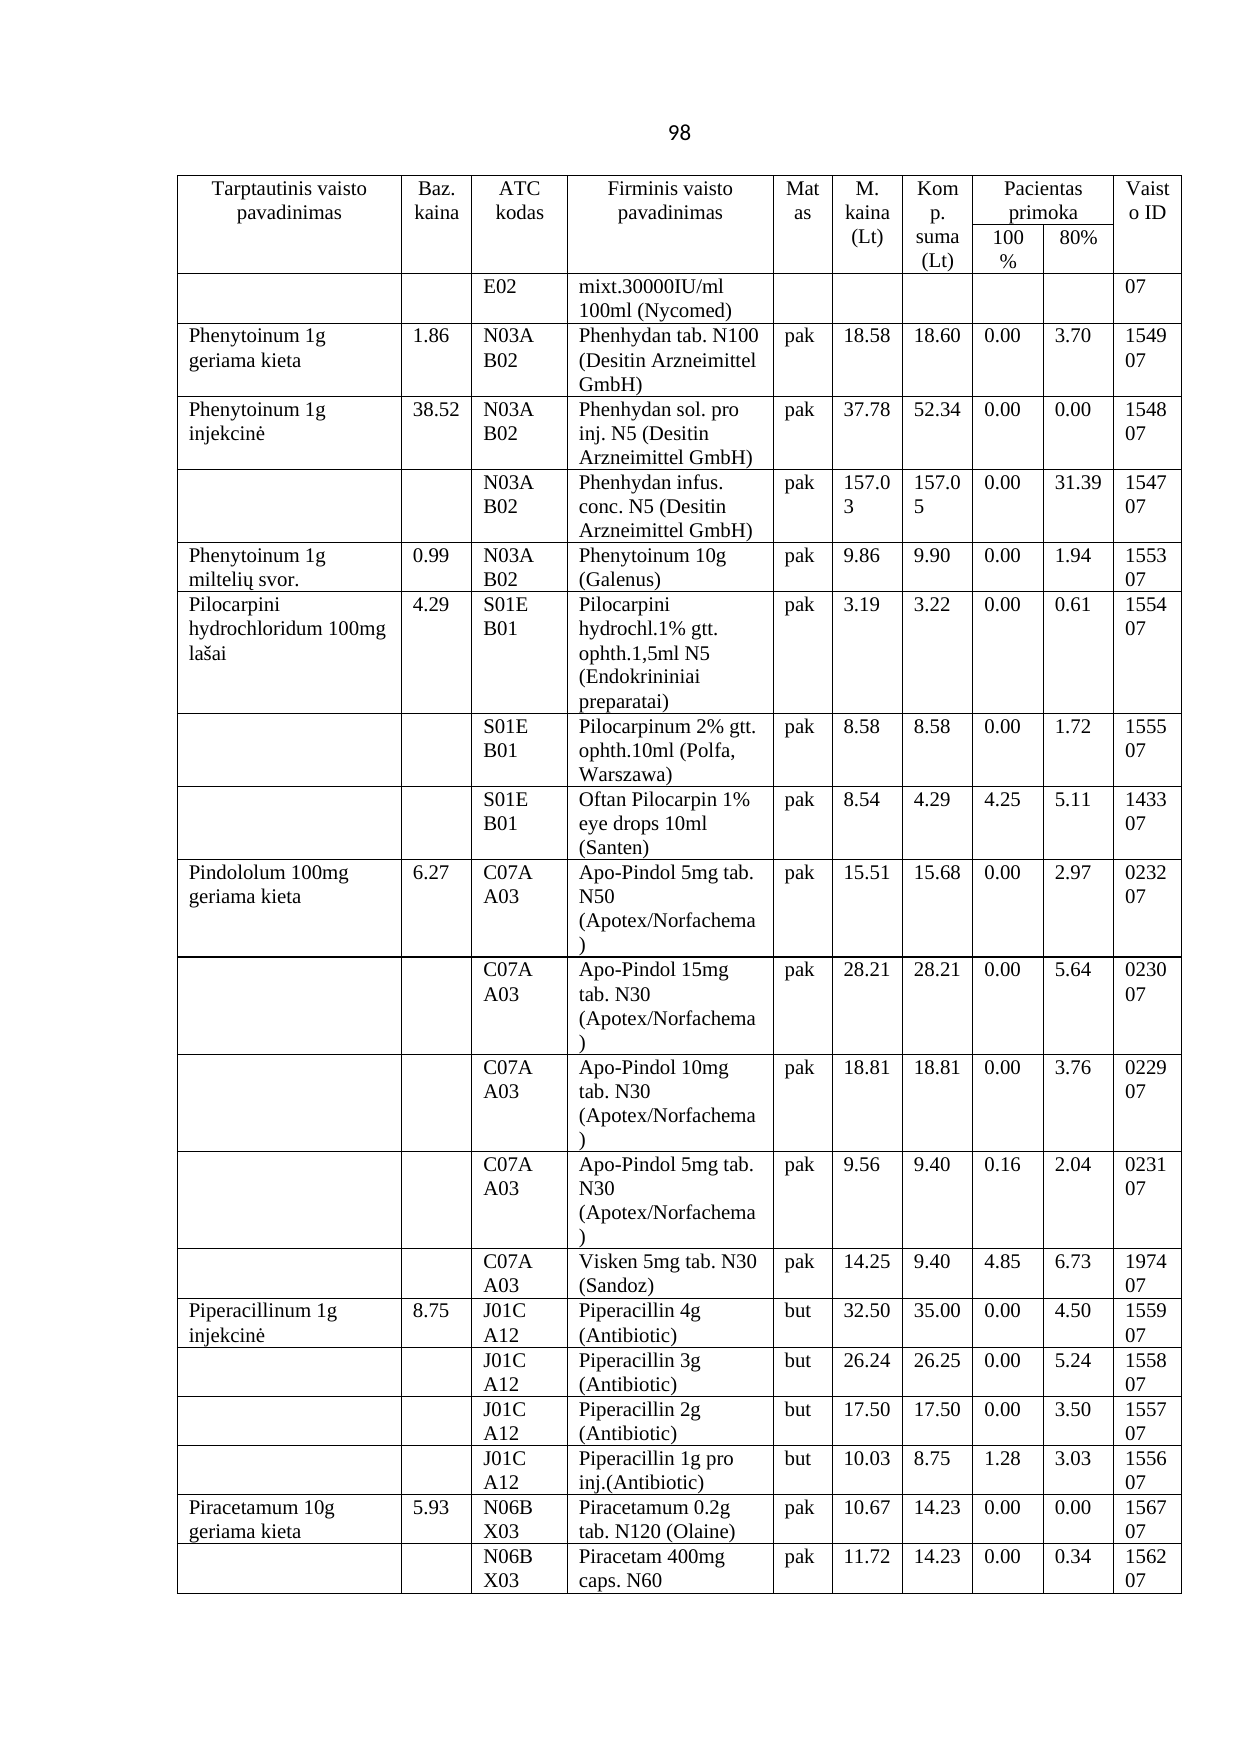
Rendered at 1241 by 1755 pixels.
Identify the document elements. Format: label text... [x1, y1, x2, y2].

table_cell 0.00 [1044, 1495, 1113, 1543]
table_cell Pilocarpinum 2% gtt. ophth.10ml (Polfa, Warszawa) [568, 714, 773, 786]
table_header Baz. kaina [402, 176, 471, 273]
table_cell 8.58 [903, 714, 972, 786]
table_cell 2.04 [1044, 1152, 1113, 1248]
table_cell pak [774, 470, 832, 542]
table_cell 197407 [1114, 1249, 1181, 1297]
table_cell 4.50 [1044, 1299, 1113, 1347]
table_cell 15.68 [903, 860, 972, 956]
table_cell 156707 [1114, 1495, 1181, 1543]
table_cell [1044, 274, 1113, 322]
table_cell 0.00 [973, 860, 1043, 956]
table_cell mixt.30000IU/ml 100ml (Nycomed) [568, 274, 773, 322]
table_cell 155607 [1114, 1446, 1181, 1494]
table_cell 2.97 [1044, 860, 1113, 956]
table_cell 3.76 [1044, 1055, 1113, 1151]
table_cell Phenytoinum 1g geriama kieta [178, 324, 401, 396]
table_cell 155707 [1114, 1397, 1181, 1445]
table_cell Piracetamum 0.2g tab. N120 (Olaine) [568, 1495, 773, 1543]
table_cell [402, 1446, 471, 1494]
table_cell 0.00 [973, 397, 1043, 469]
table_cell pak [774, 1544, 832, 1592]
table_cell Oftan Pilocarpin 1% eye drops 10ml (Santen) [568, 787, 773, 859]
table_cell [178, 958, 401, 1054]
table_cell Phenhydan tab. N100 (Desitin Arzneimittel GmbH) [568, 324, 773, 396]
table_cell [402, 714, 471, 786]
table_cell 9.90 [903, 543, 972, 591]
table_cell C07A A03 [472, 1152, 567, 1248]
table_cell 0.61 [1044, 592, 1113, 713]
table_cell 6.73 [1044, 1249, 1113, 1297]
table_cell J01C A12 [472, 1299, 567, 1347]
table_header ATC kodas [472, 176, 567, 273]
table_cell Piperacillin 3g (Antibiotic) [568, 1348, 773, 1396]
table_cell [402, 1249, 471, 1297]
table_cell 0.00 [973, 714, 1043, 786]
table_cell S01E B01 [472, 592, 567, 713]
table_cell Piperacillin 4g (Antibiotic) [568, 1299, 773, 1347]
table_cell [402, 274, 471, 322]
table_cell Pilocarpini hydrochl.1% gtt. ophth.1,5ml N5 (Endokrininiai preparatai) [568, 592, 773, 713]
table_cell Pilocarpini hydrochloridum 100mg lašai [178, 592, 401, 713]
table_cell 5.64 [1044, 958, 1113, 1054]
table_cell 0.00 [973, 470, 1043, 542]
table_header M. kaina (Lt) [833, 176, 902, 273]
table_cell 156207 [1114, 1544, 1181, 1592]
table_cell 1.94 [1044, 543, 1113, 591]
table_cell 4.29 [903, 787, 972, 859]
table_cell Piperacillin 2g (Antibiotic) [568, 1397, 773, 1445]
table_cell [402, 1397, 471, 1445]
table_cell 6.27 [402, 860, 471, 956]
table_cell Piracetam 400mg caps. N60 [568, 1544, 773, 1592]
table_cell 0.00 [1044, 397, 1113, 469]
table_cell 07 [1114, 274, 1181, 322]
table_cell 14.23 [903, 1495, 972, 1543]
table_cell Piperacillin 1g pro inj.(Antibiotic) [568, 1446, 773, 1494]
table_cell [178, 1544, 401, 1592]
table_cell but [774, 1348, 832, 1396]
table_cell 10.67 [833, 1495, 902, 1543]
table_cell 26.25 [903, 1348, 972, 1396]
table_cell 17.50 [833, 1397, 902, 1445]
table_cell 38.52 [402, 397, 471, 469]
table_cell 35.00 [903, 1299, 972, 1347]
table_cell [402, 1544, 471, 1592]
table_cell Phenytoinum 1g miltelių svor. [178, 543, 401, 591]
table_cell 1.86 [402, 324, 471, 396]
table_cell C07A A03 [472, 1249, 567, 1297]
table_cell 0.00 [973, 1495, 1043, 1543]
table_cell Phenytoinum 10g (Galenus) [568, 543, 773, 591]
table_cell Apo-Pindol 10mg tab. N30 (Apotex/Norfachema) [568, 1055, 773, 1151]
table_cell 154907 [1114, 324, 1181, 396]
table_cell 8.54 [833, 787, 902, 859]
table_cell 023107 [1114, 1152, 1181, 1248]
table_cell 52.34 [903, 397, 972, 469]
table_cell 3.70 [1044, 324, 1113, 396]
table_cell 155407 [1114, 592, 1181, 713]
table_cell 155907 [1114, 1299, 1181, 1347]
table_cell N03A B02 [472, 543, 567, 591]
table_cell C07A A03 [472, 860, 567, 956]
table_cell [178, 1249, 401, 1297]
table_cell 0.00 [973, 1299, 1043, 1347]
table_cell 17.50 [903, 1397, 972, 1445]
table_cell 022907 [1114, 1055, 1181, 1151]
table_cell S01E B01 [472, 787, 567, 859]
table_cell E02 [472, 274, 567, 322]
table_cell 8.75 [402, 1299, 471, 1347]
table_cell 155807 [1114, 1348, 1181, 1396]
table_cell [178, 1055, 401, 1151]
table_cell J01C A12 [472, 1397, 567, 1445]
table_cell 18.81 [903, 1055, 972, 1151]
table_cell N06B X03 [472, 1495, 567, 1543]
table_cell 0.00 [973, 958, 1043, 1054]
table_cell [774, 274, 832, 322]
table_cell S01E B01 [472, 714, 567, 786]
table_cell 26.24 [833, 1348, 902, 1396]
table_cell [178, 1446, 401, 1494]
table_cell [833, 274, 902, 322]
table_cell 10.03 [833, 1446, 902, 1494]
table_cell 9.56 [833, 1152, 902, 1248]
table_cell 0.16 [973, 1152, 1043, 1248]
table_cell 0.00 [973, 1348, 1043, 1396]
table_cell 0.99 [402, 543, 471, 591]
table_cell 15.51 [833, 860, 902, 956]
table_cell 28.21 [833, 958, 902, 1054]
table_cell but [774, 1299, 832, 1347]
table_cell Phenhydan infus. conc. N5 (Desitin Arzneimittel GmbH) [568, 470, 773, 542]
table_cell [402, 958, 471, 1054]
table_cell Pindololum 100mg geriama kieta [178, 860, 401, 956]
table_cell Phenhydan sol. pro inj. N5 (Desitin Arzneimittel GmbH) [568, 397, 773, 469]
table_header Tarptautinis vaisto pavadinimas [178, 176, 401, 273]
table_cell 0.00 [973, 543, 1043, 591]
table_cell 0.00 [973, 324, 1043, 396]
table_cell 32.50 [833, 1299, 902, 1347]
table_cell 14.25 [833, 1249, 902, 1297]
table_cell 0.00 [973, 592, 1043, 713]
table_cell 31.39 [1044, 470, 1113, 542]
table_cell 0.34 [1044, 1544, 1113, 1592]
table_cell pak [774, 324, 832, 396]
table_cell 9.40 [903, 1152, 972, 1248]
table_cell [178, 1348, 401, 1396]
table_cell [402, 1055, 471, 1151]
table_cell pak [774, 1055, 832, 1151]
table_cell but [774, 1446, 832, 1494]
table_cell 157.03 [833, 470, 902, 542]
table_cell 154707 [1114, 470, 1181, 542]
table_cell 155307 [1114, 543, 1181, 591]
table_cell 14.23 [903, 1544, 972, 1592]
table_cell 1.72 [1044, 714, 1113, 786]
table_cell 18.58 [833, 324, 902, 396]
table_cell 3.22 [903, 592, 972, 713]
table_cell 155507 [1114, 714, 1181, 786]
table_cell Apo-Pindol 5mg tab. N30 (Apotex/Norfachema) [568, 1152, 773, 1248]
table_cell [178, 1152, 401, 1248]
table_cell 28.21 [903, 958, 972, 1054]
table_cell C07A A03 [472, 958, 567, 1054]
table_cell pak [774, 397, 832, 469]
table_cell Phenytoinum 1g injekcinė [178, 397, 401, 469]
table_cell 18.81 [833, 1055, 902, 1151]
table_cell Apo-Pindol 15mg tab. N30 (Apotex/Norfachema) [568, 958, 773, 1054]
table_cell 023007 [1114, 958, 1181, 1054]
table_cell C07A A03 [472, 1055, 567, 1151]
table_cell J01C A12 [472, 1446, 567, 1494]
table_cell pak [774, 543, 832, 591]
table_cell [402, 787, 471, 859]
table_cell 3.50 [1044, 1397, 1113, 1445]
table_cell 154807 [1114, 397, 1181, 469]
table_cell 143307 [1114, 787, 1181, 859]
table_cell Piperacillinum 1g injekcinė [178, 1299, 401, 1347]
table_cell [903, 274, 972, 322]
table_cell pak [774, 592, 832, 713]
table_cell [178, 714, 401, 786]
table_cell Visken 5mg tab. N30 (Sandoz) [568, 1249, 773, 1297]
table_cell [178, 470, 401, 542]
table_cell 9.40 [903, 1249, 972, 1297]
table_cell pak [774, 860, 832, 956]
table_cell 1.28 [973, 1446, 1043, 1494]
table_cell Piracetamum 10g geriama kieta [178, 1495, 401, 1543]
table_cell 37.78 [833, 397, 902, 469]
table_cell [178, 274, 401, 322]
table_cell [402, 1348, 471, 1396]
table_cell N06B X03 [472, 1544, 567, 1592]
table_cell 4.25 [973, 787, 1043, 859]
table_cell 4.29 [402, 592, 471, 713]
table_cell 80% [1044, 225, 1113, 273]
table_cell 8.58 [833, 714, 902, 786]
table_cell 3.19 [833, 592, 902, 713]
table_cell 5.93 [402, 1495, 471, 1543]
table_cell 8.75 [903, 1446, 972, 1494]
table_cell pak [774, 1152, 832, 1248]
table_cell 157.05 [903, 470, 972, 542]
table_cell [402, 1152, 471, 1248]
table_cell 100% [973, 225, 1043, 273]
table_cell [178, 787, 401, 859]
table_cell N03A B02 [472, 324, 567, 396]
table_cell 4.85 [973, 1249, 1043, 1297]
table_cell pak [774, 1249, 832, 1297]
table_cell 0.00 [973, 1397, 1043, 1445]
table_cell pak [774, 714, 832, 786]
table_header Vaisto ID [1114, 176, 1181, 273]
table_cell 3.03 [1044, 1446, 1113, 1494]
table_cell 023207 [1114, 860, 1181, 956]
table_cell 5.24 [1044, 1348, 1113, 1396]
table_cell [178, 1397, 401, 1445]
table_cell Apo-Pindol 5mg tab. N50 (Apotex/Norfachema) [568, 860, 773, 956]
table_cell N03A B02 [472, 470, 567, 542]
table_header Komp. suma (Lt) [903, 176, 972, 273]
table_cell pak [774, 958, 832, 1054]
table_cell 18.60 [903, 324, 972, 396]
table_cell [973, 274, 1043, 322]
table_cell 9.86 [833, 543, 902, 591]
table_cell J01C A12 [472, 1348, 567, 1396]
table_cell [402, 470, 471, 542]
table_cell 0.00 [973, 1055, 1043, 1151]
table_cell pak [774, 787, 832, 859]
table_header Matas [774, 176, 832, 273]
table_cell N03A B02 [472, 397, 567, 469]
table_cell 0.00 [973, 1544, 1043, 1592]
table_cell 11.72 [833, 1544, 902, 1592]
table_cell 5.11 [1044, 787, 1113, 859]
table_header Pacientas primoka [973, 176, 1113, 224]
table_header Firminis vaisto pavadinimas [568, 176, 773, 273]
table_cell pak [774, 1495, 832, 1543]
table_cell but [774, 1397, 832, 1445]
